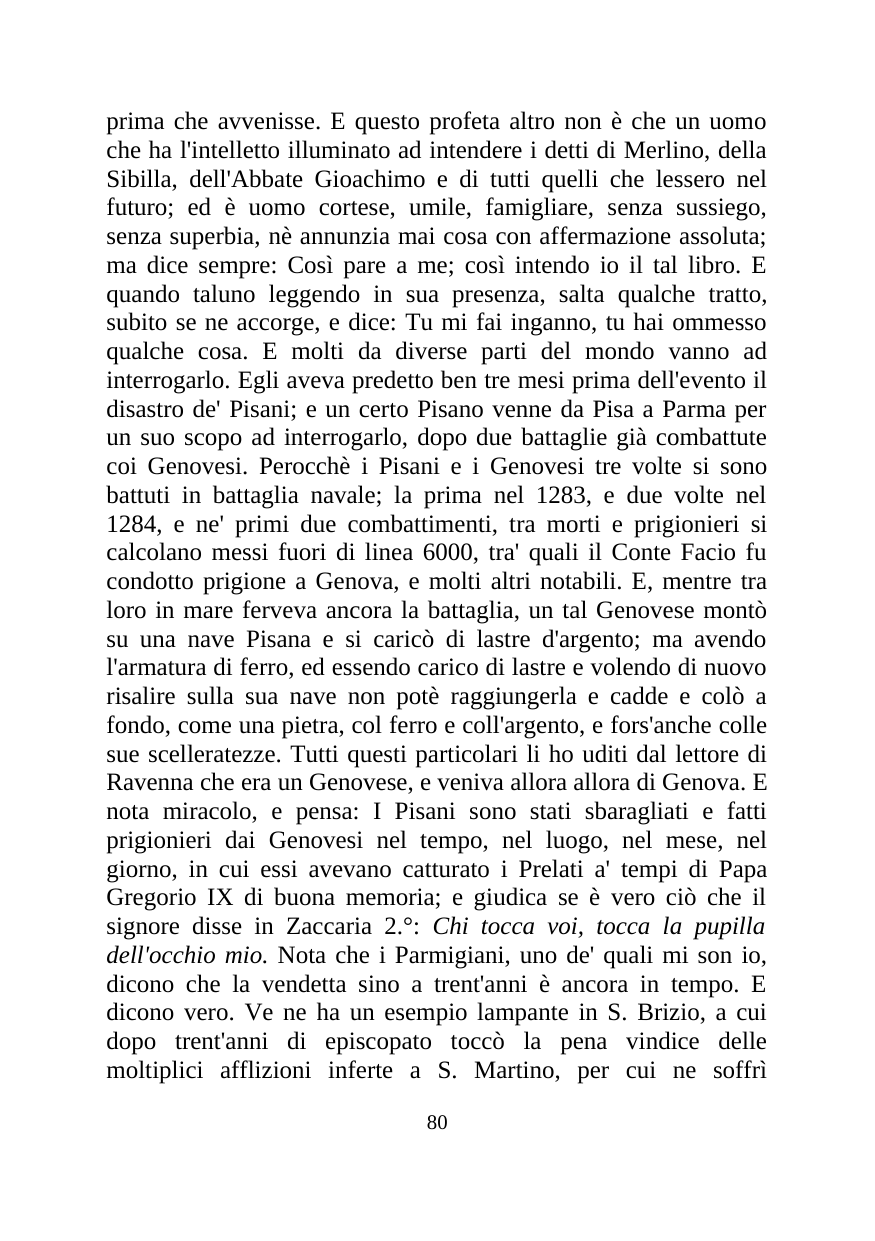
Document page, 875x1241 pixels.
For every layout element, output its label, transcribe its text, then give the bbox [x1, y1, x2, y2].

text prima che avvenisse. E questo profeta altro non è che un uomo che ha l'intelletto illuminato ad intendere i detti di Merlino, della Sibilla, dell'Abbate Gioachimo e di tutti quelli che lessero nel futuro; ed è uomo cortese, umile, famigliare, senza sussiego, senza superbia, nè annunzia mai cosa con affermazione assoluta; ma dice sempre: Così pare a me; così intendo io il tal libro. E quando taluno leggendo in sua presenza, salta qualche tratto, subito se ne accorge, e dice: Tu mi fai inganno, tu hai ommesso qualche cosa. E molti da diverse parti del mondo vanno ad interrogarlo. Egli aveva predetto ben tre mesi prima dell'evento il disastro de' Pisani; e un certo Pisano venne da Pisa a Parma per un suo scopo ad interrogarlo, dopo due battaglie già combattute coi Genovesi. Perocchè i Pisani e i Genovesi tre volte si sono battuti in battaglia navale; la prima nel 1283, e due volte nel 1284, e ne' primi due combattimenti, tra morti e prigionieri si calcolano messi fuori di linea 6000, tra' quali il Conte Facio fu condotto prigione a Genova, e molti altri notabili. E, mentre tra loro in mare ferveva ancora la battaglia, un tal Genovese montò su una nave Pisana e si caricò di lastre d'argento; ma avendo l'armatura di ferro, ed essendo carico di lastre e volendo di nuovo risalire sulla sua nave non potè raggiungerla e cadde e colò a fondo, come una pietra, col ferro e coll'argento, e fors'anche colle sue scelleratezze. Tutti questi particolari li ho uditi dal lettore di Ravenna che era un Genovese, e veniva allora allora di Genova. E nota miracolo, e pensa: I Pisani sono stati sbaragliati e fatti prigionieri dai Genovesi nel tempo, nel luogo, nel mese, nel giorno, in cui essi avevano catturato i Prelati a' tempi di Papa Gregorio IX di buona memoria; e giudica se è vero ciò che il signore disse in Zaccaria 2.°: Chi tocca voi, tocca la pupilla dell'occhio mio. Nota che i Parmigiani, uno de' quali mi son io, dicono che la vendetta sino a trent'anni è ancora in tempo. E dicono vero. Ve ne ha un esempio lampante in S. Brizio, a cui dopo trent'anni di episcopato toccò la pena vindice delle moltiplici afflizioni inferte a S. Martino, per cui ne soffrì [106, 106, 768, 1084]
